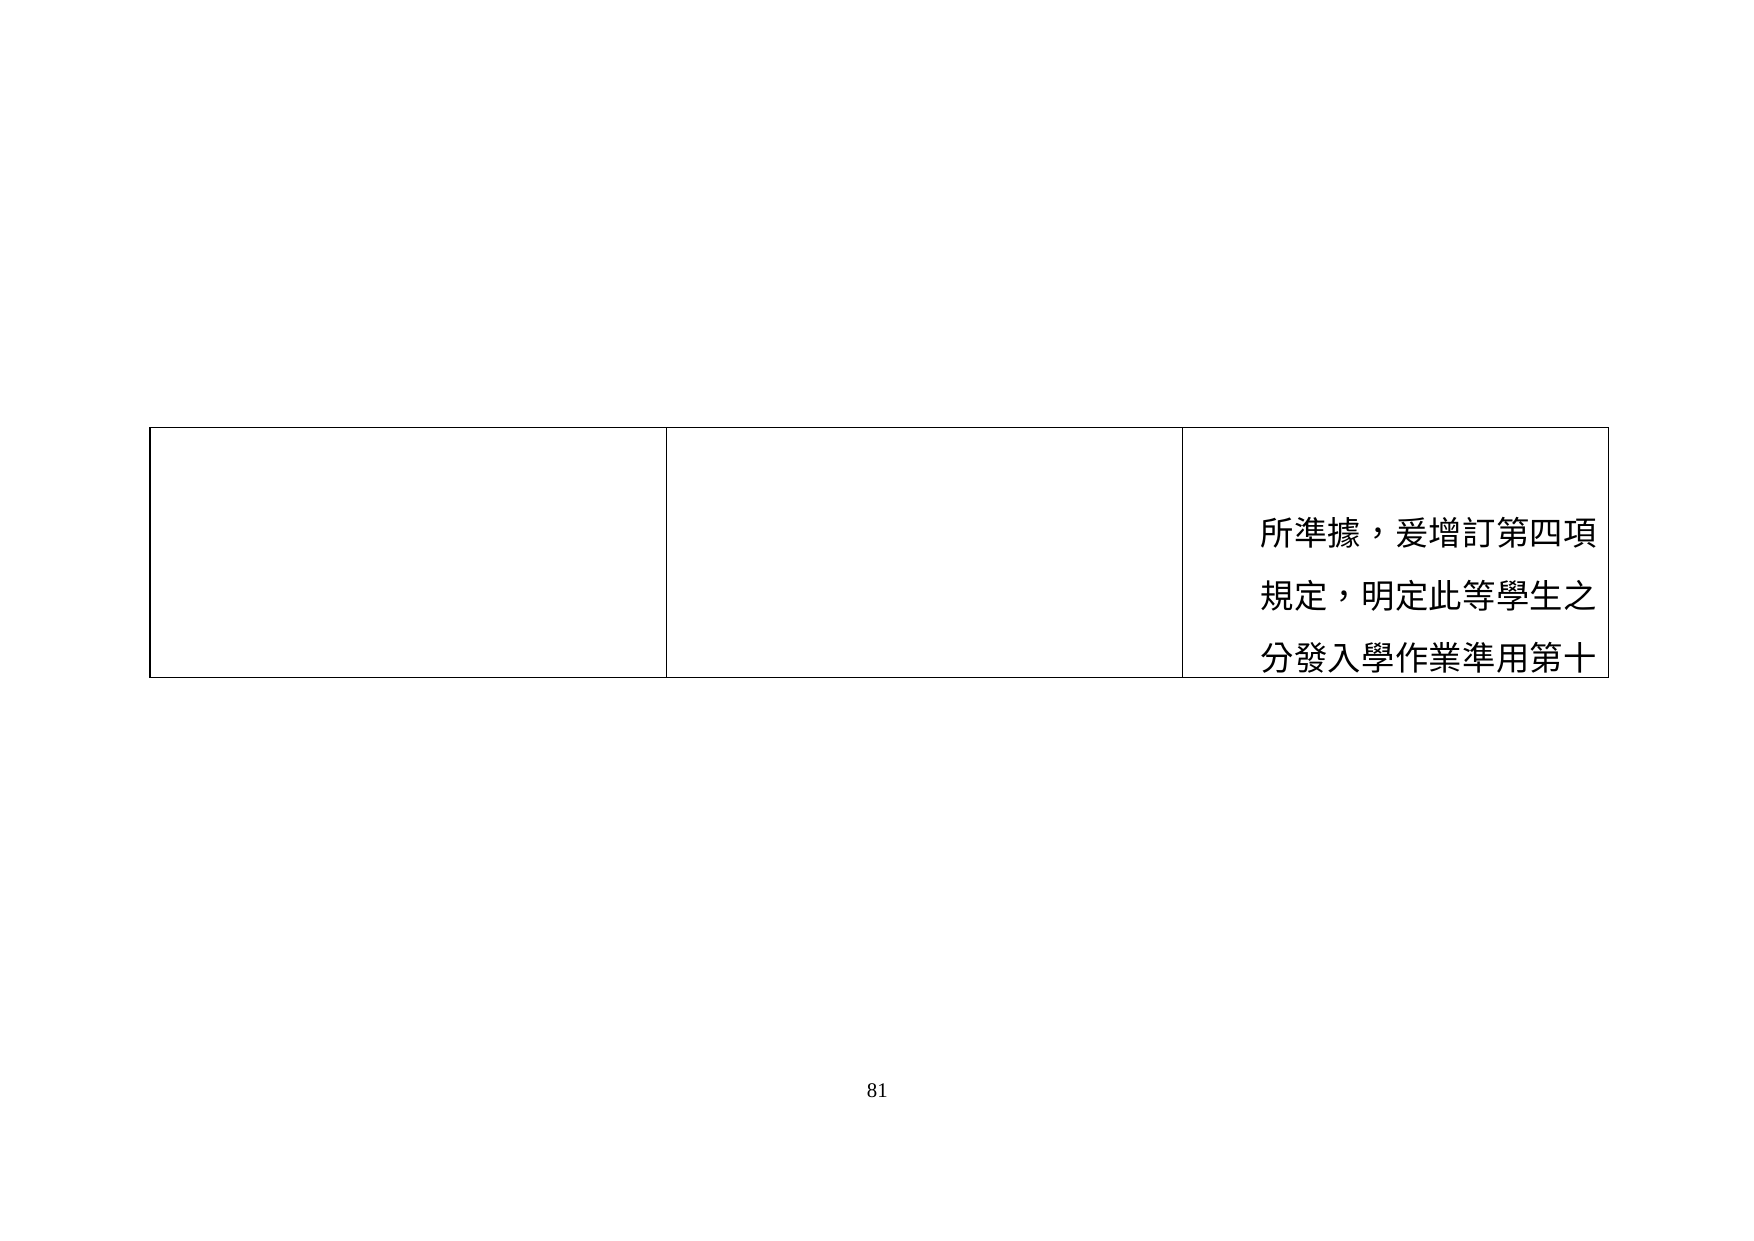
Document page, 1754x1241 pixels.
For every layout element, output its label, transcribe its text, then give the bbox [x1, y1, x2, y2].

table_cell [667, 428, 1182, 677]
table_cell [151, 428, 666, 677]
table_cell 所準據，爰增訂第四項規定，明定此等學生之分發入學作業準用第十 [1183, 428, 1608, 677]
